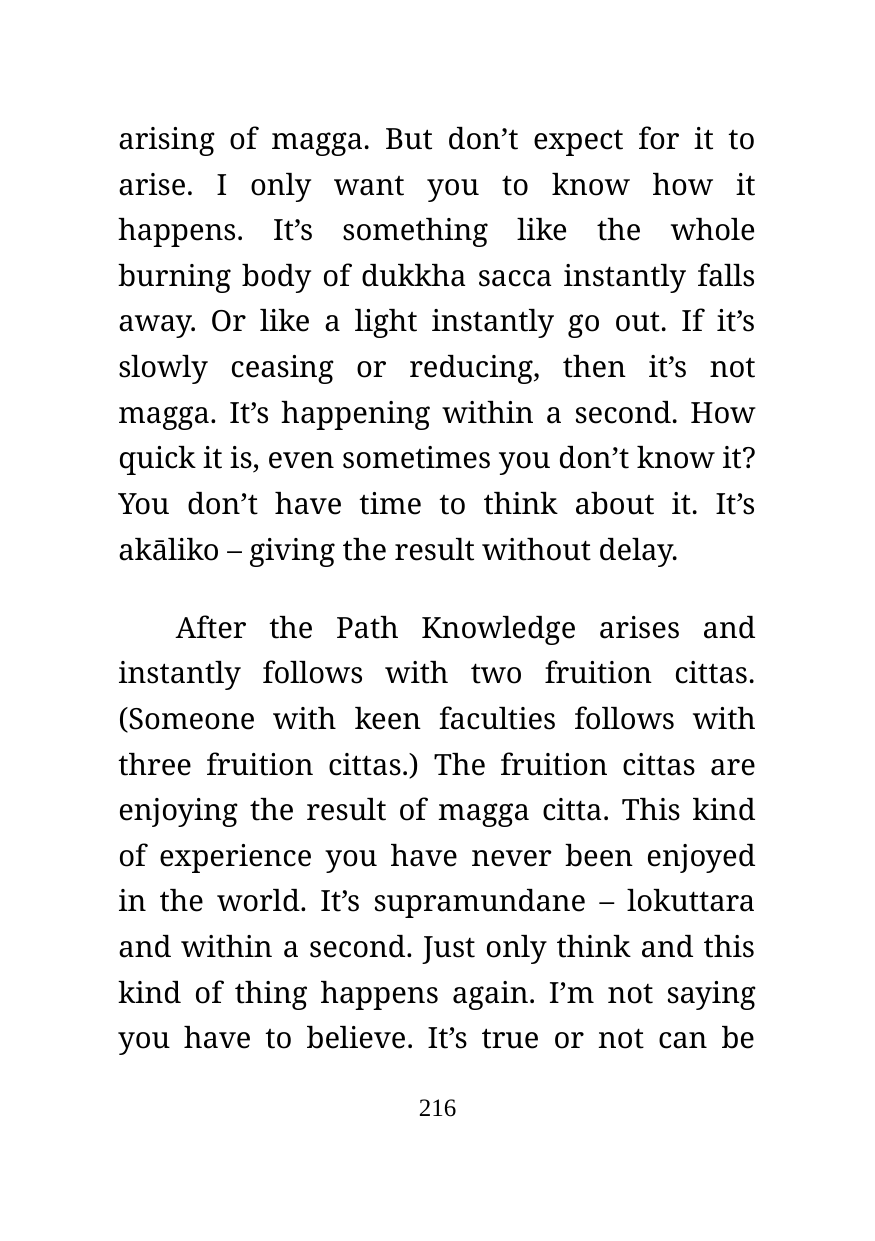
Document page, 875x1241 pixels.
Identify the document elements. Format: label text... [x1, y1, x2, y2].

text arising of magga. But don’t expect for it to arise. I only want you to know how it happens. It’s something like the whole burning body of dukkha sacca instantly falls away. Or like a light instantly go out. If it’s slowly ceasing or reducing, then it’s not magga. It’s happening within a second. How quick it is, even sometimes you don’t know it? You don’t have time to think about it. It’s akāliko – giving the result without delay. [118, 118, 756, 568]
text After the Path Knowledge arises and instantly follows with two fruition cittas. (Someone with keen faculties follows with three fruition cittas.) The fruition cittas are enjoying the result of magga citta. This kind of experience you have never been enjoyed in the world. It’s supramundane – lokuttara and within a second. Just only think and this kind of thing happens again. I’m not saying you have to believe. It’s true or not can be [118, 607, 756, 1057]
